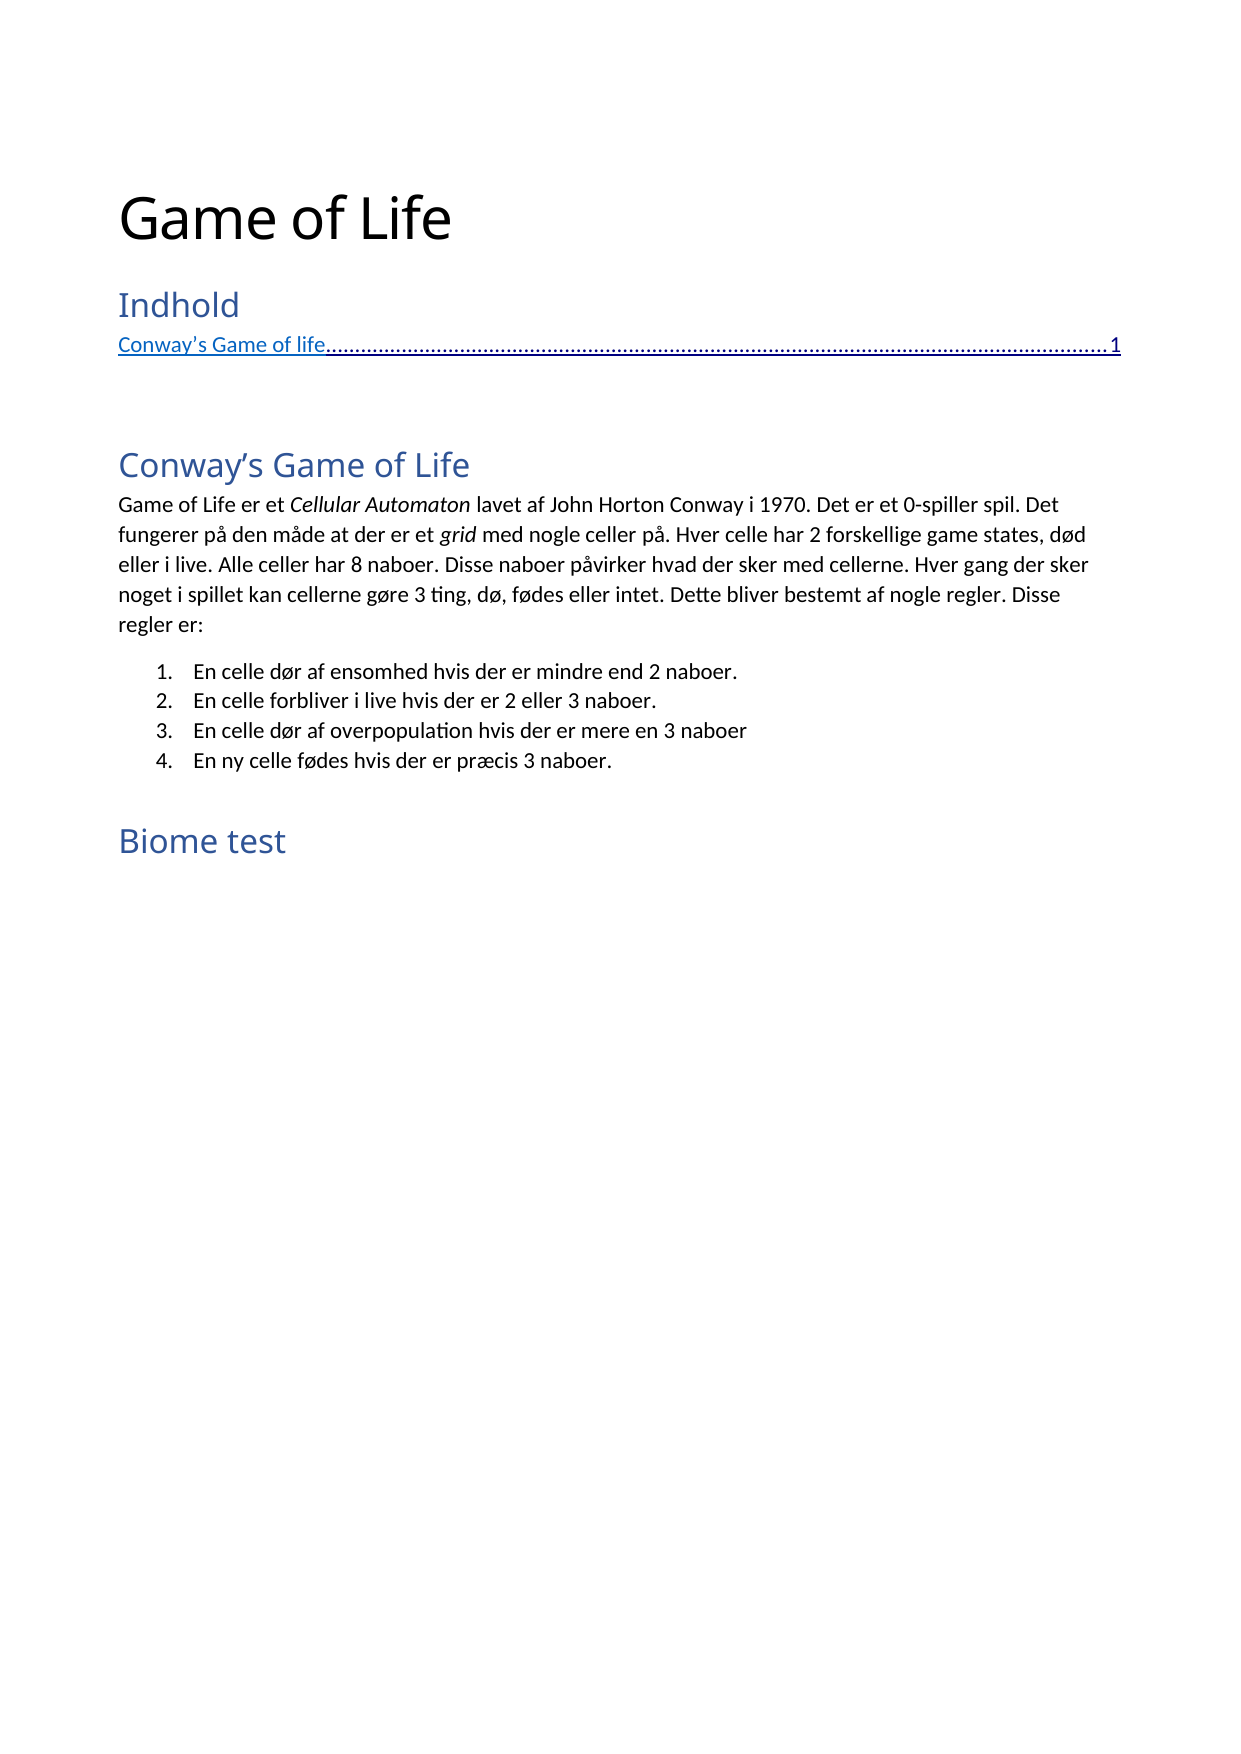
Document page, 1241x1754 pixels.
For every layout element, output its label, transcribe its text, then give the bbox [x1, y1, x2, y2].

text Indhold [118, 282, 1122, 327]
list En celle forbliver i live hvis der er 2 eller 3 naboer. [156, 687, 1122, 715]
list En celle dør af ensomhed hvis der er mindre end 2 naboer. [156, 657, 1122, 685]
text Conway’s Game of life 1 [118, 330, 1122, 358]
subtitle Conway’s Game of Life [118, 442, 1122, 487]
text Game of Life er et Cellular Automaton lavet af John Horton Conway i 1970. Det er et 0-spiller spil. Det fungerer på den måde at der er et grid med nogle celler på. Hver celle har 2 forskellige game states, død eller i live. Alle celler har 8 naboer. Disse naboer påvirker hvad der sker med cellerne. Hver gang der sker noget i spillet kan cellerne gøre 3 ting, dø, fødes eller intet. Dette bliver bestemt af nogle regler. Disse regler er: [118, 491, 1122, 638]
list En ny celle fødes hvis der er præcis 3 naboer. [156, 746, 1122, 774]
subtitle Biome test [118, 818, 1122, 863]
list En celle dør af overpopulation hvis der er mere en 3 naboer [156, 717, 1122, 744]
text Game of Life [118, 177, 1122, 257]
